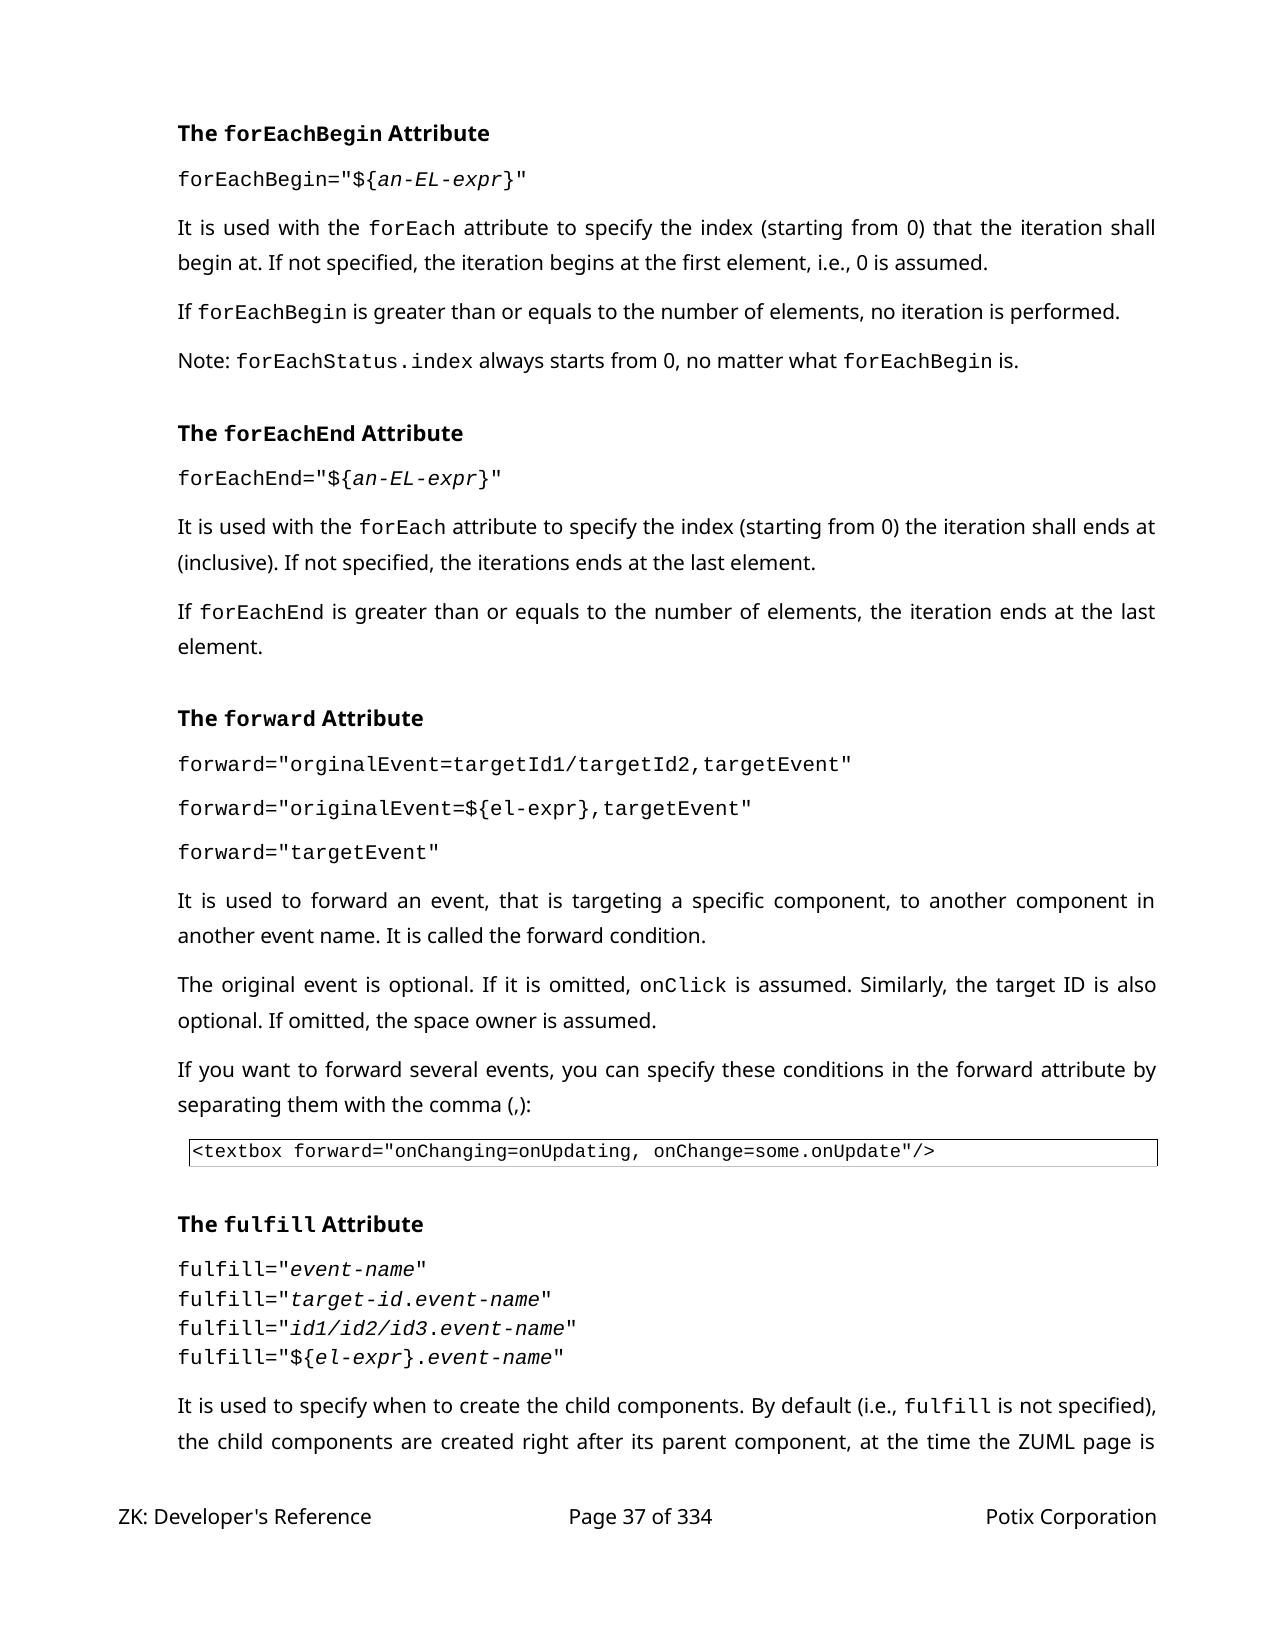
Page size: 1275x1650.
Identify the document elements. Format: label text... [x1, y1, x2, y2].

text forEachBegin="${an-EL-expr}" [177, 169, 1157, 192]
subtitle The forEachEnd Attribute [177, 418, 1157, 448]
text forward="orginalEvent=targetId1/targetId2,targetEvent" [177, 754, 1157, 777]
text fulfill="event-name" fulfill="target-id.event-name" fulfill="id1/id2/id3.event-name" fulfill="${el-expr}.event-name" [177, 1259, 1157, 1371]
text Note: forEachStatus.index always starts from 0, no matter what forEachBegin is. [177, 347, 1157, 375]
subtitle The fulfill Attribute [177, 1209, 1157, 1239]
text forward="originalEvent=${el-expr},targetEvent" [177, 798, 1157, 822]
text <textbox forward="onChanging=onUpdating, onChange=some.onUpdate"/> [190, 1140, 1157, 1166]
text If forEachBegin is greater than or equals to the number of elements, no iteration is performed. [177, 297, 1157, 326]
text It is used with the forEach attribute to specify the index (starting from 0) the iteration shall ends at (inclusive). If not specified, the iterations ends at the last element. [177, 512, 1157, 576]
text It is used with the forEach attribute to specify the index (starting from 0) that the iteration shall begin at. If not specified, the iteration begins at the first element, i.e., 0 is assumed. [177, 213, 1157, 277]
subtitle The forward Attribute [177, 703, 1157, 733]
text If you want to forward several events, you can specify these conditions in the forward attribute by separating them with the comma (,): [177, 1055, 1157, 1118]
text If forEachEnd is greater than or equals to the number of elements, the iteration ends at the last element. [177, 597, 1157, 661]
text forEachEnd="${an-EL-expr}" [177, 468, 1157, 492]
text forward="targetEvent" [177, 842, 1157, 866]
text The original event is optional. If it is omitted, onClick is assumed. Similarly, the target ID is also optional. If omitted, the space owner is assumed. [177, 970, 1157, 1034]
text It is used to forward an event, that is targeting a specific component, to another component in another event name. It is called the forward condition. [177, 886, 1157, 950]
text It is used to specify when to create the child components. By default (i.e., fulfill is not specified), the child components are created right after its parent component, at the time the ZUML page is [177, 1392, 1157, 1455]
subtitle The forEachBegin Attribute [177, 118, 1157, 148]
